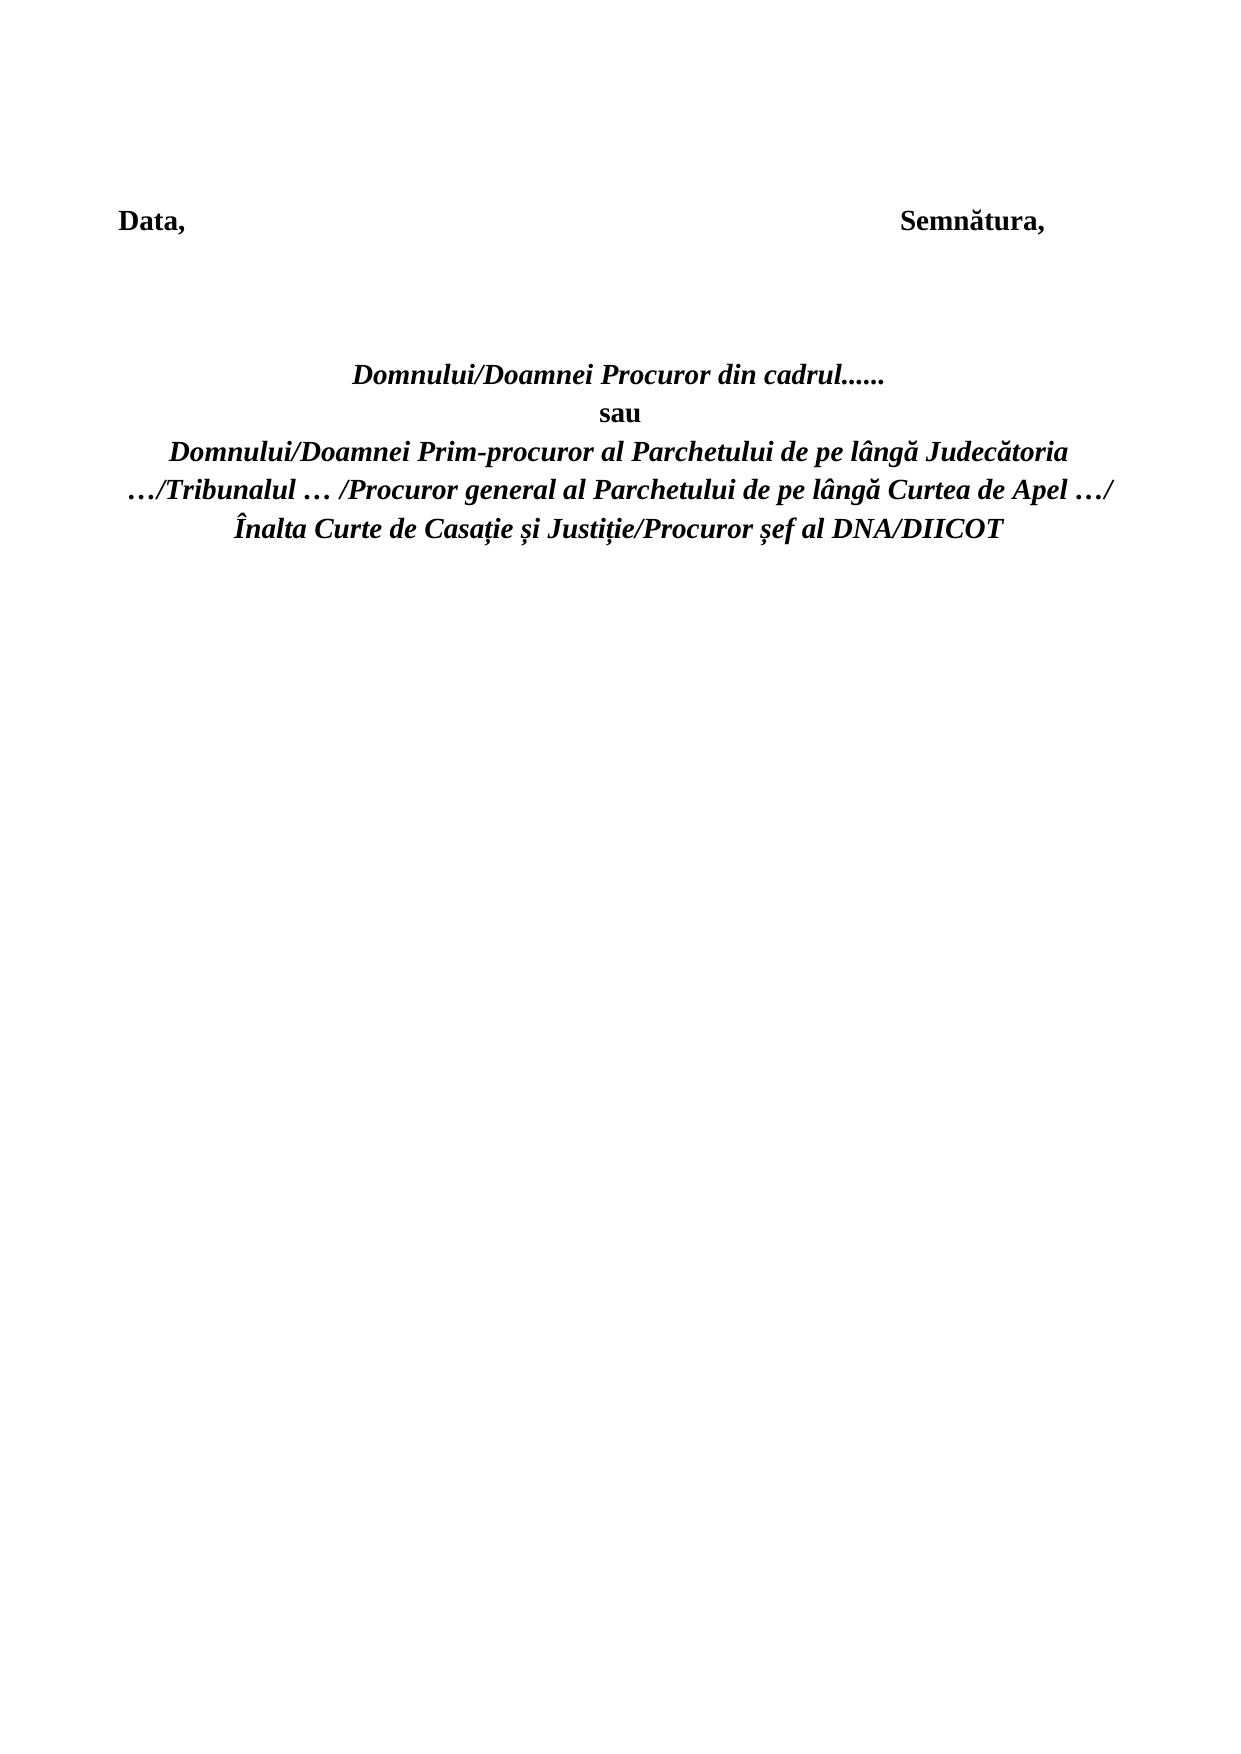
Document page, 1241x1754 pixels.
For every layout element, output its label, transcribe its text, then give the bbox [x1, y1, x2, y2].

text Domnului/Doamnei Prim-procuror al Parchetului de pe lângă Judecătoria …/Tribunalul … /Procuror general al Parchetului de pe lângă Curtea de Apel …/ Înalta Curte de Casație și Justiție/Procuror șef al DNA/DIICOT [118, 434, 1122, 544]
text sau [118, 395, 1122, 429]
text Data, Semnătura, [118, 203, 1122, 236]
text Domnului/Doamnei Procuror din cadrul...... [118, 357, 1122, 390]
